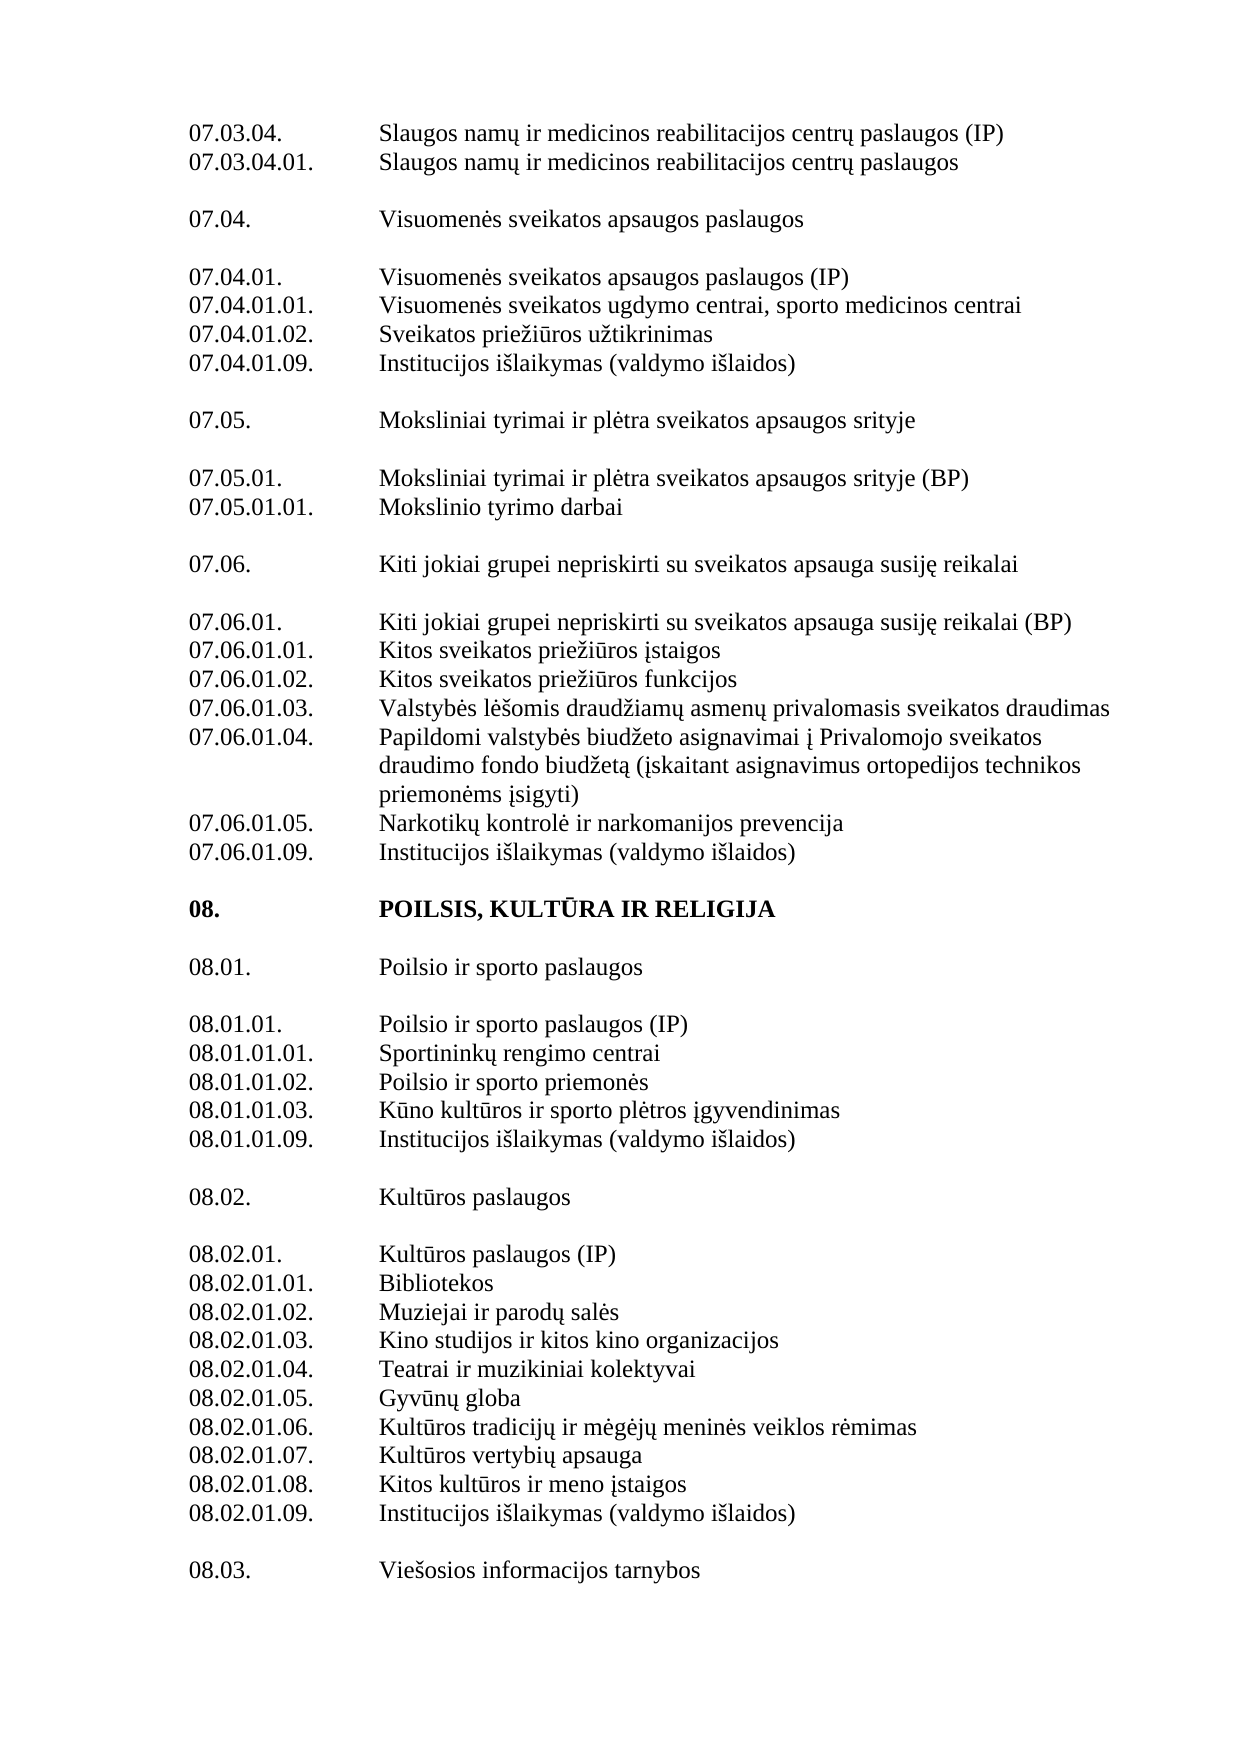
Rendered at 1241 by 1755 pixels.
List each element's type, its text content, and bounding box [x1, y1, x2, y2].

table_cell [177, 981, 367, 1009]
table_cell Valstybės lėšomis draudžiamų asmenų privalomasis sveikatos draudimas [367, 693, 1122, 722]
table_cell 07.06.01.05. [177, 808, 367, 837]
table_cell 07.06.01.03. [177, 693, 367, 722]
table_cell Kultūros tradicijų ir mėgėjų meninės veiklos rėmimas [367, 1412, 1122, 1441]
table_cell 08.01.01. [177, 1009, 367, 1038]
table_cell Narkotikų kontrolė ir narkomanijos prevencija [367, 808, 1122, 837]
table_cell 08.01.01.03. [177, 1096, 367, 1124]
table_cell [177, 1584, 367, 1613]
table_cell [367, 176, 1122, 204]
table_cell Teatrai ir muzikiniai kolektyvai [367, 1354, 1122, 1383]
table_cell Papildomi valstybės biudžeto asignavimai į Privalomojo sveikatos draudimo fondo biudžetą (įskaitant asignavimus ortopedijos technikos priemonėms įsigyti) [367, 722, 1122, 808]
table_cell [367, 923, 1122, 952]
table_cell [177, 434, 367, 463]
table_cell Visuomenės sveikatos ugdymo centrai, sporto medicinos centrai [367, 291, 1122, 319]
table_cell Institucijos išlaikymas (valdymo išlaidos) [367, 1124, 1122, 1153]
table_cell Bibliotekos [367, 1268, 1122, 1297]
table_cell Kiti jokiai grupei nepriskirti su sveikatos apsauga susiję reikalai (BP) [367, 607, 1122, 636]
table_cell 08.02.01.01. [177, 1268, 367, 1297]
table_cell Muziejai ir parodų salės [367, 1297, 1122, 1326]
table_cell 07.05. [177, 406, 367, 434]
table_cell [177, 176, 367, 204]
table_cell Viešosios informacijos tarnybos [367, 1556, 1122, 1584]
table_cell 08.01.01.09. [177, 1124, 367, 1153]
table_cell [177, 233, 367, 262]
table_cell POILSIS, KULTŪRA IR RELIGIJA [367, 894, 1122, 923]
table_cell 08.02.01.03. [177, 1326, 367, 1354]
table_cell [367, 1153, 1122, 1182]
table_cell 07.04.01. [177, 262, 367, 291]
table_cell 08.02.01.02. [177, 1297, 367, 1326]
table_cell Slaugos namų ir medicinos reabilitacijos centrų paslaugos (IP) [367, 118, 1122, 147]
table_cell [367, 1527, 1122, 1556]
table_cell 08.03. [177, 1556, 367, 1584]
table_cell 07.03.04.01. [177, 147, 367, 176]
table_cell [367, 981, 1122, 1009]
table_cell Kultūros vertybių apsauga [367, 1441, 1122, 1469]
table_cell 07.03.04. [177, 118, 367, 147]
table_cell Sveikatos priežiūros užtikrinimas [367, 319, 1122, 348]
table_cell Kiti jokiai grupei nepriskirti su sveikatos apsauga susiję reikalai [367, 549, 1122, 578]
table_cell 08.02.01.09. [177, 1498, 367, 1527]
table_cell Institucijos išlaikymas (valdymo išlaidos) [367, 348, 1122, 377]
table_cell 07.05.01.01. [177, 492, 367, 521]
table_cell [367, 521, 1122, 549]
table_cell Mokslinio tyrimo darbai [367, 492, 1122, 521]
table_cell Kitos kultūros ir meno įstaigos [367, 1469, 1122, 1498]
table_cell 08.02.01.05. [177, 1383, 367, 1412]
table_cell 08.01.01.01. [177, 1038, 367, 1067]
table_cell Kitos sveikatos priežiūros funkcijos [367, 664, 1122, 693]
table_cell 07.06.01.01. [177, 636, 367, 664]
table_cell Kultūros paslaugos [367, 1182, 1122, 1211]
table_cell [177, 1211, 367, 1239]
table_cell 07.06.01. [177, 607, 367, 636]
table_cell Kūno kultūros ir sporto plėtros įgyvendinimas [367, 1096, 1122, 1124]
table_cell Kino studijos ir kitos kino organizacijos [367, 1326, 1122, 1354]
table_cell 07.04. [177, 204, 367, 233]
table_cell Institucijos išlaikymas (valdymo išlaidos) [367, 837, 1122, 866]
table_cell 07.04.01.09. [177, 348, 367, 377]
table_cell [367, 578, 1122, 607]
table_cell 08.02.01.07. [177, 1441, 367, 1469]
table_cell 07.06.01.04. [177, 722, 367, 808]
table_cell 07.06. [177, 549, 367, 578]
table_cell [177, 377, 367, 406]
table_cell 07.05.01. [177, 463, 367, 492]
table_cell Poilsio ir sporto paslaugos [367, 952, 1122, 981]
table_cell Poilsio ir sporto priemonės [367, 1067, 1122, 1096]
table_cell [367, 1211, 1122, 1239]
table_cell Moksliniai tyrimai ir plėtra sveikatos apsaugos srityje [367, 406, 1122, 434]
table_cell Kultūros paslaugos (IP) [367, 1239, 1122, 1268]
table_cell Visuomenės sveikatos apsaugos paslaugos [367, 204, 1122, 233]
table_cell 08.02.01.06. [177, 1412, 367, 1441]
table_cell [367, 377, 1122, 406]
table_cell Gyvūnų globa [367, 1383, 1122, 1412]
table_cell 07.04.01.01. [177, 291, 367, 319]
table_cell [177, 1527, 367, 1556]
table_cell [367, 434, 1122, 463]
table_cell [367, 233, 1122, 262]
table_cell 07.04.01.02. [177, 319, 367, 348]
table_cell Visuomenės sveikatos apsaugos paslaugos (IP) [367, 262, 1122, 291]
table_cell [367, 1584, 1122, 1613]
table_cell [177, 578, 367, 607]
table_cell [177, 521, 367, 549]
table_cell 08.02. [177, 1182, 367, 1211]
table_cell Moksliniai tyrimai ir plėtra sveikatos apsaugos srityje (BP) [367, 463, 1122, 492]
table_cell 08. [177, 894, 367, 923]
table_cell 08.02.01. [177, 1239, 367, 1268]
table_cell 08.01.01.02. [177, 1067, 367, 1096]
table_cell Slaugos namų ir medicinos reabilitacijos centrų paslaugos [367, 147, 1122, 176]
table_cell [367, 866, 1122, 894]
table_cell Sportininkų rengimo centrai [367, 1038, 1122, 1067]
table_cell Kitos sveikatos priežiūros įstaigos [367, 636, 1122, 664]
table_cell Poilsio ir sporto paslaugos (IP) [367, 1009, 1122, 1038]
table_cell 07.06.01.09. [177, 837, 367, 866]
table_cell [177, 923, 367, 952]
table_cell 08.02.01.08. [177, 1469, 367, 1498]
table_cell [177, 1153, 367, 1182]
table_cell Institucijos išlaikymas (valdymo išlaidos) [367, 1498, 1122, 1527]
table_cell 08.02.01.04. [177, 1354, 367, 1383]
table_cell 07.06.01.02. [177, 664, 367, 693]
table_cell 08.01. [177, 952, 367, 981]
table_cell [177, 866, 367, 894]
